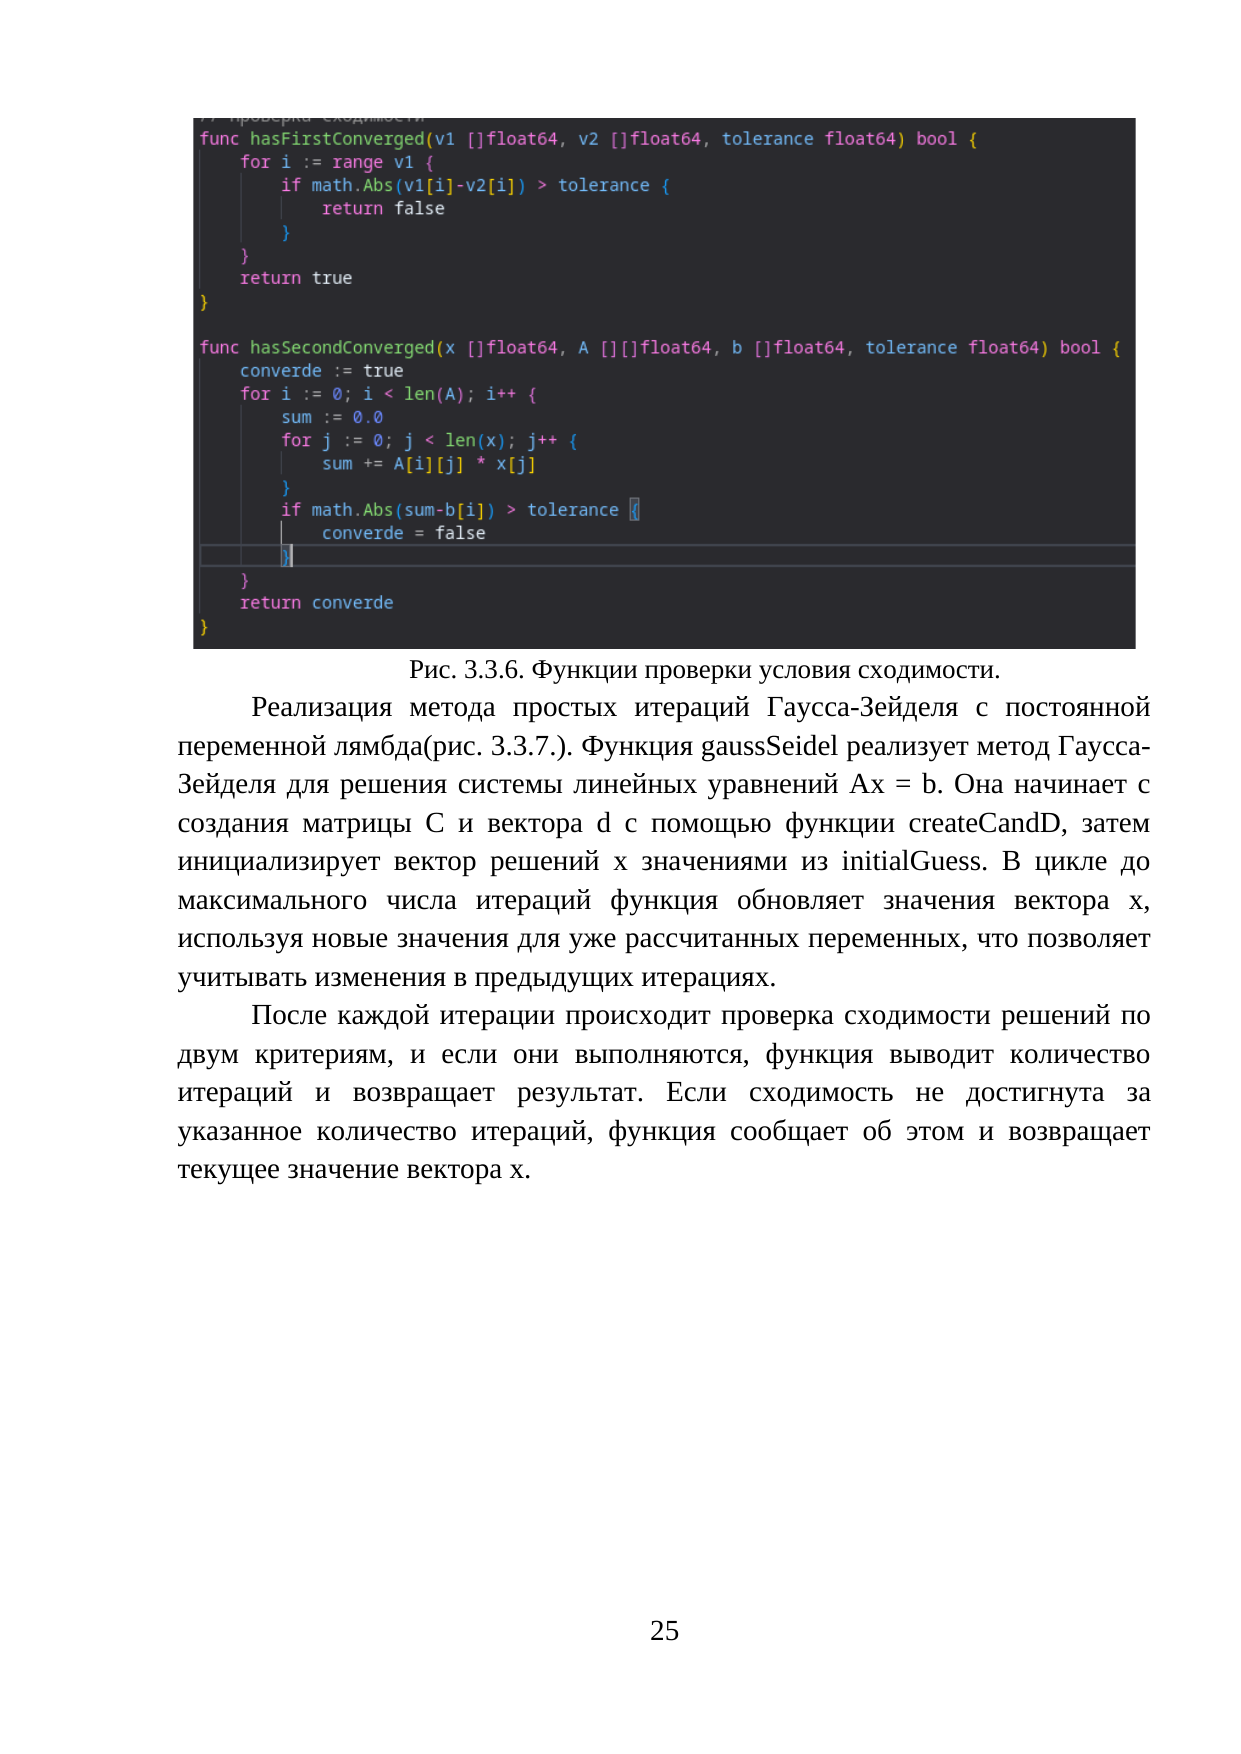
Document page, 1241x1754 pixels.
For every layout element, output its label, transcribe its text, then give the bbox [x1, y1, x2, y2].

text После каждой итерации происходит проверка сходимости решений по двум критериям, и если они выполняются, функция выводит количество итераций и возвращает результат. Если сходимость не достигнута за указанное количество итераций, функция сообщает об этом и возвращает текущее значение вектора x. [177, 997, 1152, 1185]
text Рис. 3.3.6. Функции проверки условия сходимости. [177, 649, 1152, 684]
text Реализация метода простых итераций Гаусса-Зейделя с постоянной переменной лямбда(рис. 3.3.7.). Функция gaussSeidel реализует метод Гаусса-Зейделя для решения системы линейных уравнений Ax = b. Она начинает с создания матрицы C и вектора d с помощью функции createCandD, затем инициализирует вектор решений x значениями из initialGuess. В цикле до максимального числа итераций функция обновляет значения вектора x, используя новые значения для уже рассчитанных переменных, что позволяет учитывать изменения в предыдущих итерациях. [177, 689, 1152, 992]
picture [193, 118, 1136, 649]
